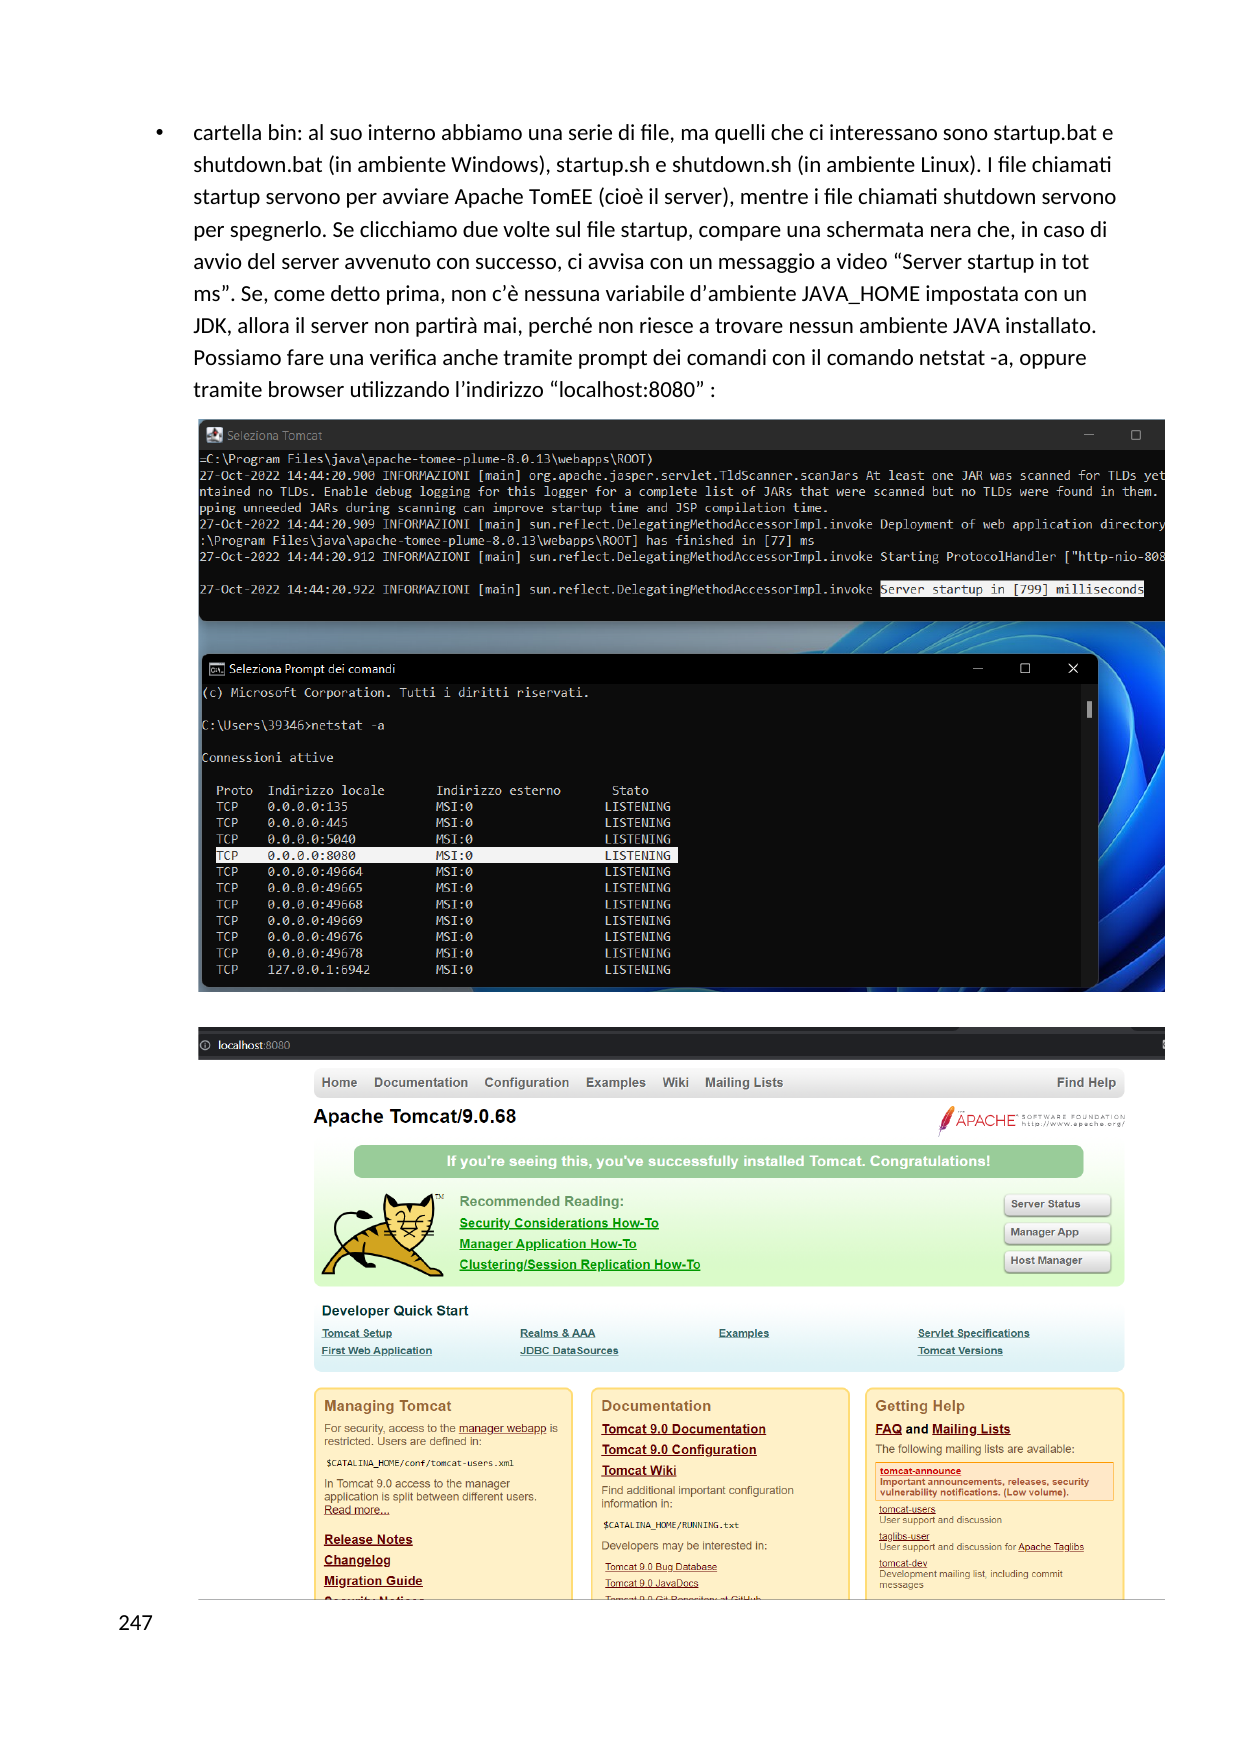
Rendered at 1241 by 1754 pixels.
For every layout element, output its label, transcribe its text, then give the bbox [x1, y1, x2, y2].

picture [198, 1027, 1165, 1600]
picture [198, 419, 1165, 992]
list cartella bin: al suo interno abbiamo una serie di file, ma quelli che ci interessano sono startup.bat e shutdown.bat (in ambiente Windows), startup.sh e shutdown.sh (in ambiente Linux). I file chiamati startup servono per avviare Apache TomEE (cioè il server), mentre i file chiamati shutdown servono per spegnerlo. Se clicchiamo due volte sul file startup, compare una schermata nera che, in caso di avvio del server avvenuto con successo, ci avvisa con un messaggio a video “Server startup in tot ms”. Se, come detto prima, non c’è nessuna variabile d’ambiente JAVA_HOME impostata con un JDK, allora il server non partirà mai, perché non riesce a trovare nessun ambiente JAVA installato. Possiamo fare una verifica anche tramite prompt dei comandi con il comando netstat -a, oppure tramite browser utilizzando l’indirizzo “localhost:8080” : [156, 118, 1122, 404]
